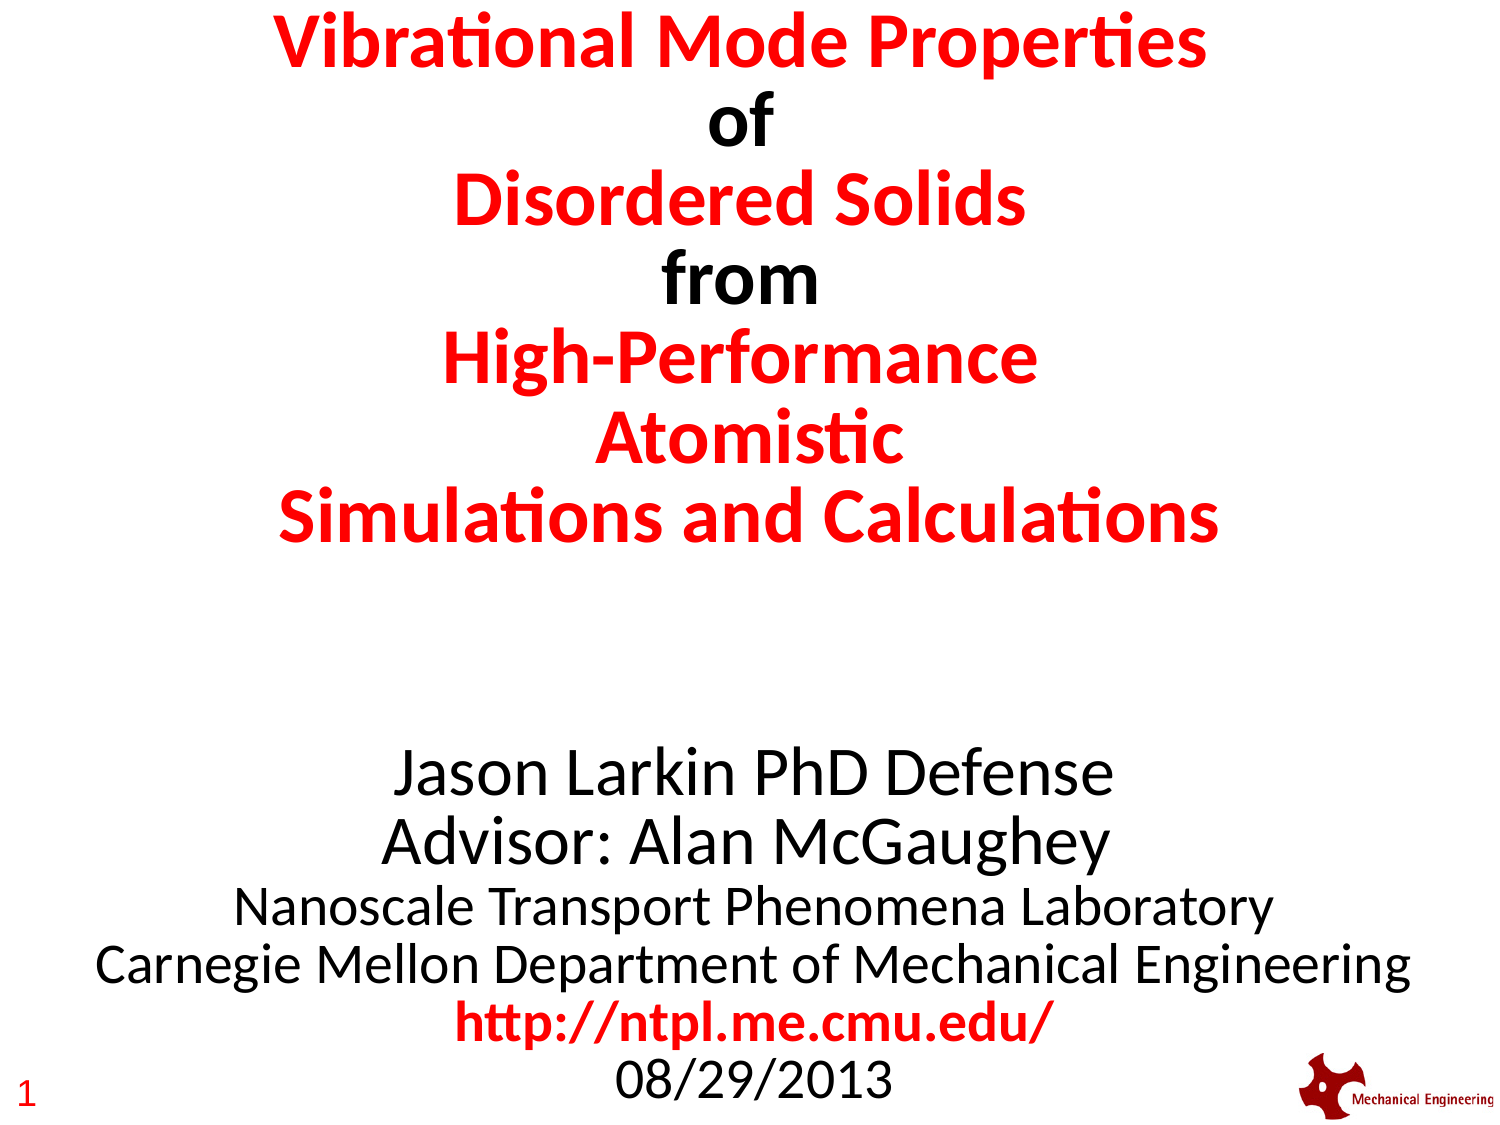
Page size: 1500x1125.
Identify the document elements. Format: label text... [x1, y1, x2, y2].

title Jason Larkin PhD Defense Advisor: Alan McGaughey Nanoscale Transport Phenomena Laboratory Carnegie Mellon Department of Mechanical Engineering http://ntpl.me.cmu.edu/ 08/29/2013 [72, 735, 1438, 1124]
picture [1438, 1053, 1494, 1120]
title Vibrational Mode Properties of Disordered Solids from High-Performance Atomistic Simulations and Calculations [0, 0, 1500, 601]
